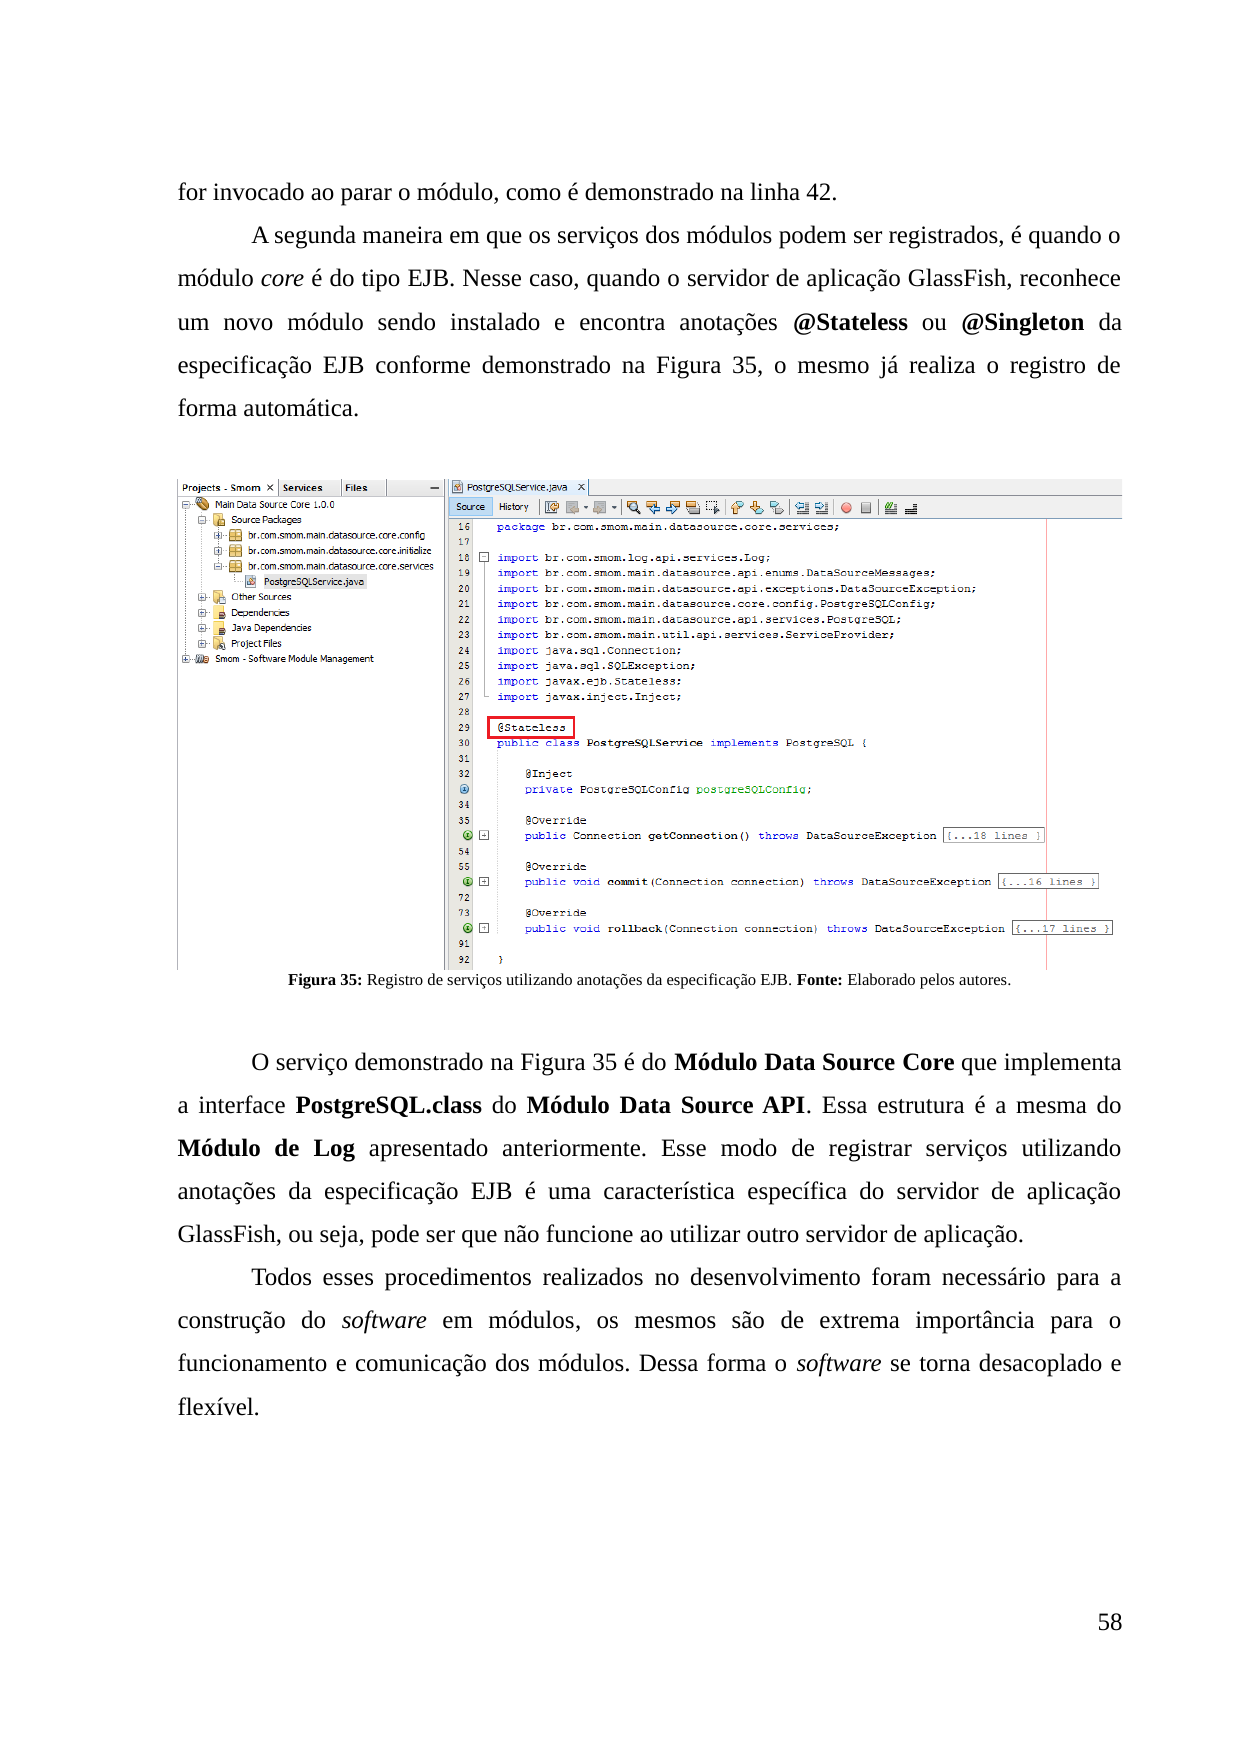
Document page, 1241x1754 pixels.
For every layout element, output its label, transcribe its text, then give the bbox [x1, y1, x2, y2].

text Figura 35: Registro de serviços utilizando anotações da especificação EJB. Fonte: Elaborado pelos autores. [177, 970, 1122, 989]
picture [177, 479, 1123, 970]
text O serviço demonstrado na Figura 35 é do Módulo Data Source Core que implementa a interface PostgreSQL.class do Módulo Data Source API. Essa estrutura é a mesma do Módulo de Log apresentado anteriormente. Esse modo de registrar serviços utilizando anotações da especificação EJB é uma característica específica do servidor de aplicação GlassFish, ou seja, pode ser que não funcione ao utilizar outro servidor de aplicação. [177, 1047, 1122, 1248]
text A segunda maneira em que os serviços dos módulos podem ser registrados, é quando o módulo core é do tipo EJB. Nesse caso, quando o servidor de aplicação GlassFish, reconhece um novo módulo sendo instalado e encontra anotações @Stateless ou @Singleton da especificação EJB conforme demonstrado na Figura 35, o mesmo já realiza o registro de forma automática. [177, 220, 1122, 422]
text Todos esses procedimentos realizados no desenvolvimento foram necessário para a construção do software em módulos, os mesmos são de extrema importância para o funcionamento e comunicação dos módulos. Dessa forma o software se torna desacoplado e flexível. [177, 1262, 1122, 1420]
text for invocado ao parar o módulo, como é demonstrado na linha 42. [177, 177, 1122, 206]
